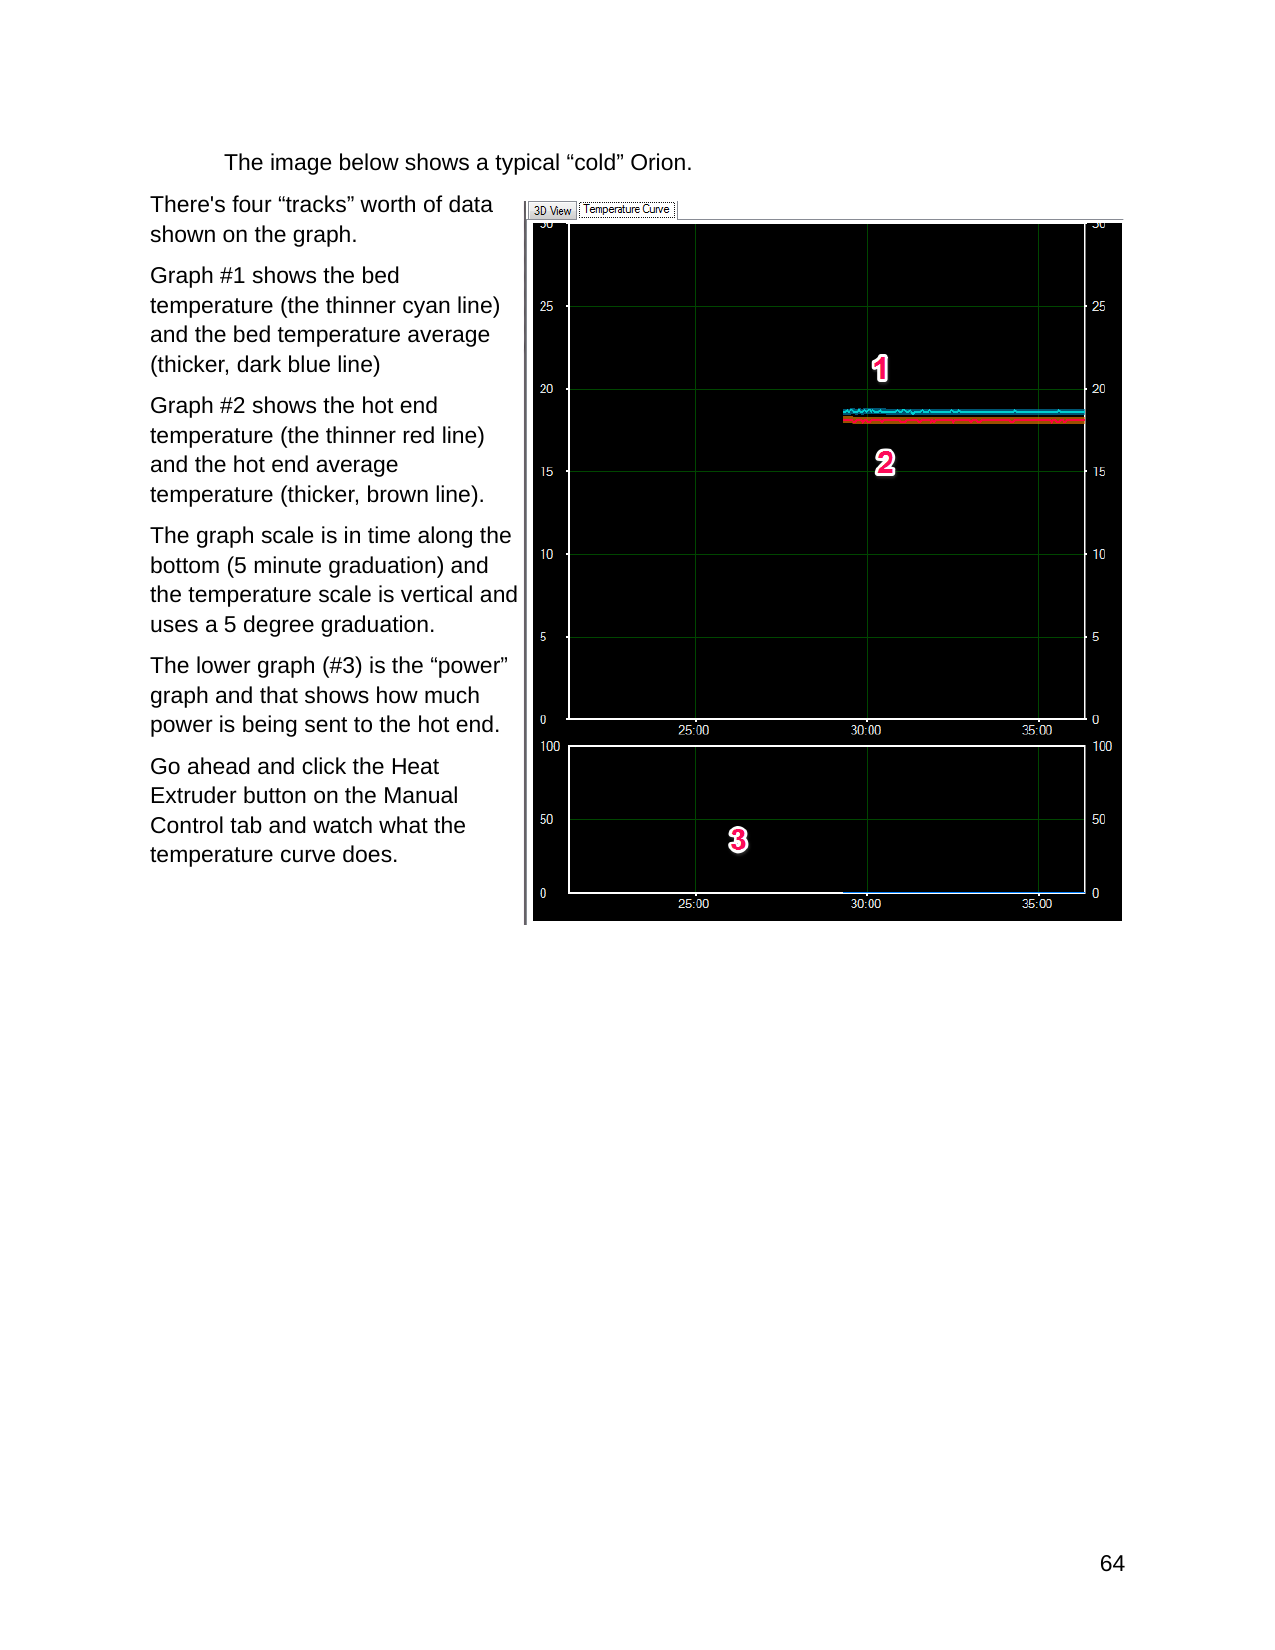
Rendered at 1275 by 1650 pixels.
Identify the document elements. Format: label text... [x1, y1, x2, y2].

picture [523, 201, 1124, 925]
text The lower graph (#3) is the “power” graph and that shows how much power is being sent to the hot end. [150, 653, 523, 737]
text Go ahead and click the Heat Extruder button on the Manual Control tab and watch what the temperature curve does. [150, 754, 523, 867]
text The image below shows a typical “cold” Orion. [150, 150, 1125, 176]
text The graph scale is in time along the bottom (5 minute graduation) and the temperature scale is vertical and uses a 5 degree graduation. [150, 523, 523, 637]
text There's four “tracks” worth of data shown on the graph. [150, 192, 1125, 247]
text Graph #1 shows the bed temperature (the thinner cyan line) and the bed temperature average (thicker, dark blue line) [150, 263, 523, 377]
text Graph #2 shows the hot end temperature (the thinner red line) and the hot end average temperature (thicker, brown line). [150, 393, 523, 507]
